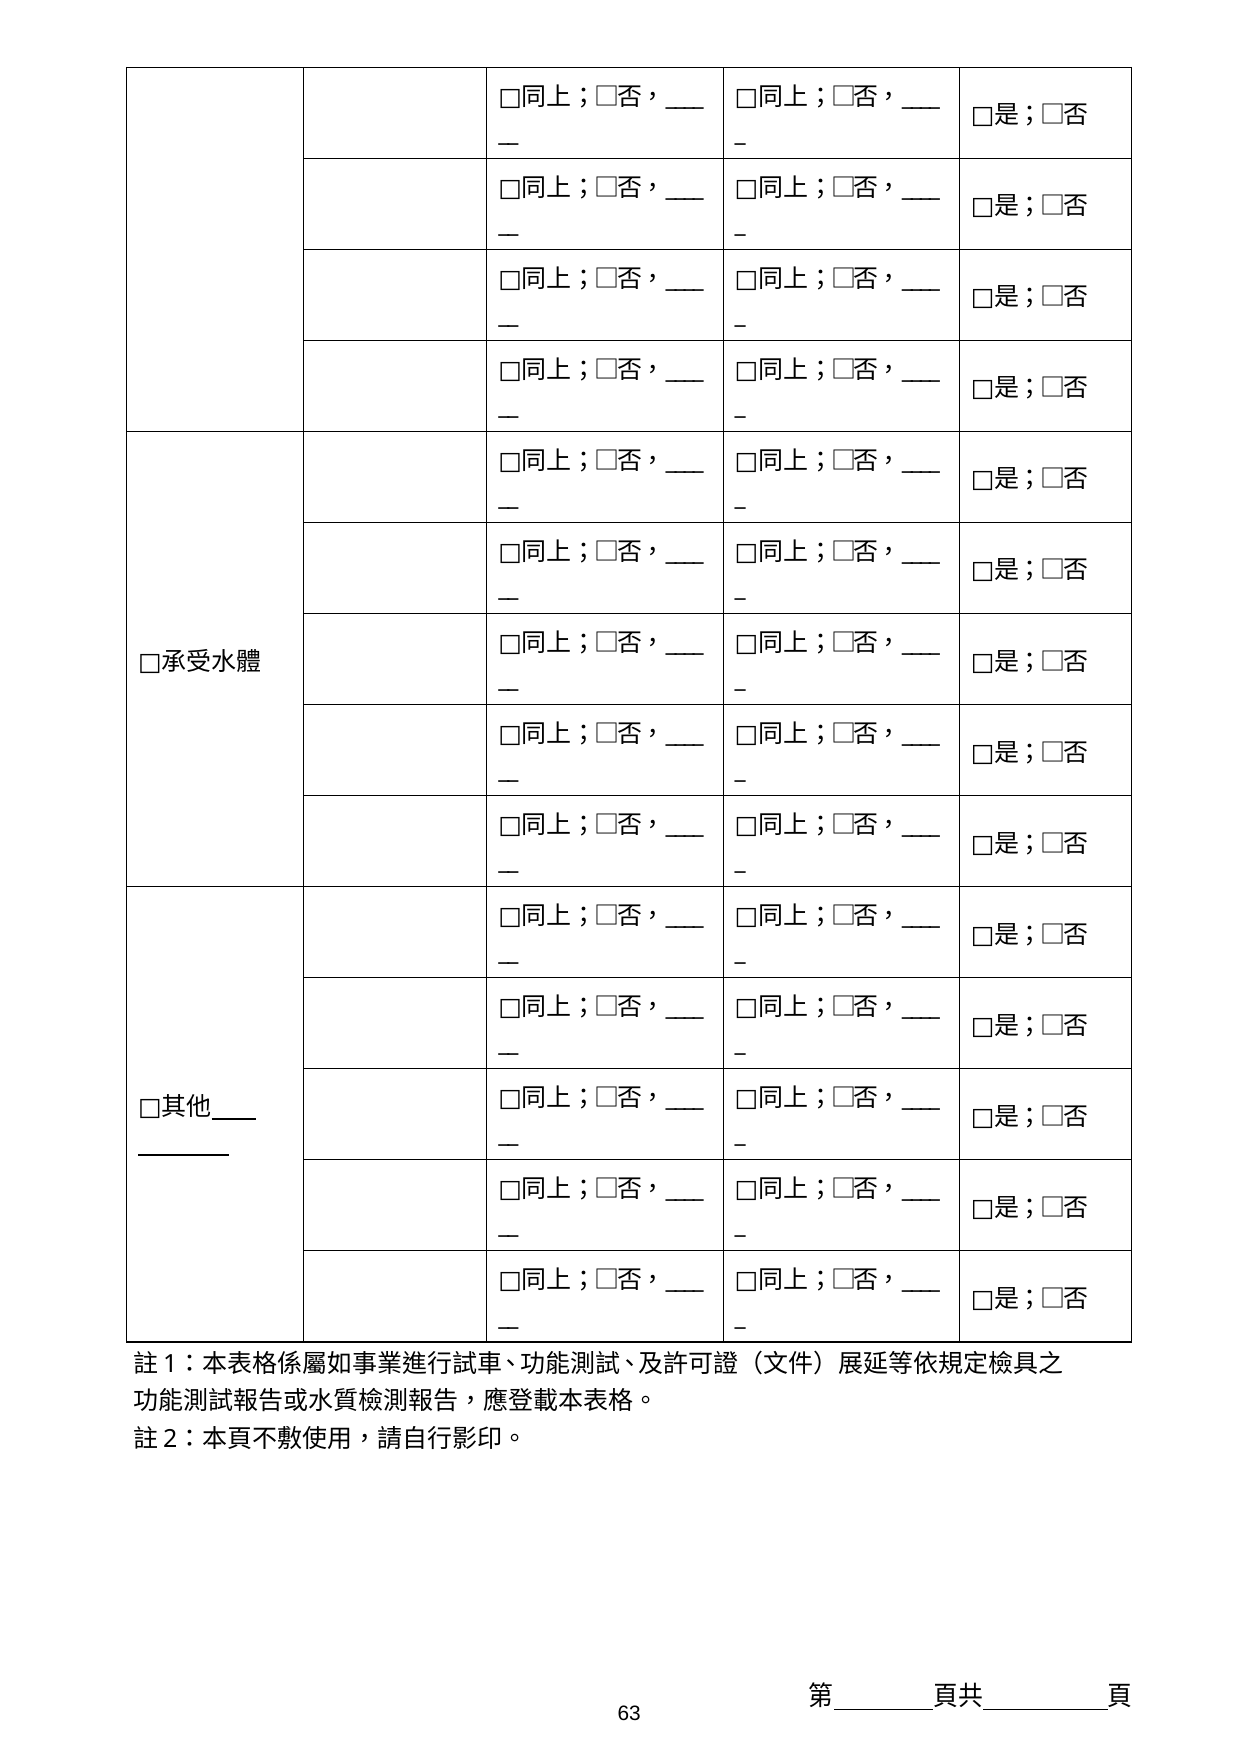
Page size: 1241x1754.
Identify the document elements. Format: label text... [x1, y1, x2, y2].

table_cell □同上；□否，­­­______ [487, 796, 723, 886]
table_cell [304, 523, 486, 613]
table_cell □同上；□否，_____ [724, 341, 959, 431]
table_cell [127, 68, 303, 431]
table_cell □同上；□否，­­­______ [487, 705, 723, 795]
table_cell □同上；□否，­­­______ [487, 887, 723, 977]
table_cell □同上；□否，­­­______ [487, 68, 723, 158]
table_cell [304, 341, 486, 431]
table_cell □同上；□否，­­­______ [487, 978, 723, 1068]
table_cell □是；□否 [960, 432, 1131, 522]
table_cell □是；□否 [960, 250, 1131, 340]
table_cell □是；□否 [960, 68, 1131, 158]
table_cell [304, 250, 486, 340]
table_cell □同上；□否，_____ [724, 887, 959, 977]
table_cell □同上；□否，_____ [724, 1251, 959, 1341]
table_cell □同上；□否，_____ [724, 614, 959, 704]
table_cell □同上；□否，_____ [724, 432, 959, 522]
table_cell □同上；□否，_____ [724, 978, 959, 1068]
table_cell □同上；□否，_____ [724, 1160, 959, 1250]
table_cell □是；□否 [960, 1160, 1131, 1250]
table_cell □同上；□否，­­­______ [487, 523, 723, 613]
table_cell □同上；□否，­­­______ [487, 1069, 723, 1159]
table_cell [304, 1160, 486, 1250]
table_cell □是；□否 [960, 887, 1131, 977]
table_cell [304, 1069, 486, 1159]
table_cell □是；□否 [960, 1251, 1131, 1341]
table_cell □同上；□否，_____ [724, 250, 959, 340]
table_cell □同上；□否，_____ [724, 796, 959, 886]
table_cell □同上；□否，­­­______ [487, 1251, 723, 1341]
table_cell [304, 432, 486, 522]
table_cell [304, 705, 486, 795]
text 註2：本頁不敷使用，請自行影印。 [133, 1417, 1063, 1455]
table_cell [304, 978, 486, 1068]
table_cell □同上；□否，_____ [724, 159, 959, 249]
table_cell □同上；□否，_____ [724, 68, 959, 158]
table_cell □是；□否 [960, 1069, 1131, 1159]
table_cell □是；□否 [960, 705, 1131, 795]
table_cell [304, 614, 486, 704]
table_cell □是；□否 [960, 796, 1131, 886]
table_cell □是；□否 [960, 523, 1131, 613]
table_cell [304, 1251, 486, 1341]
table_cell [304, 887, 486, 977]
table_cell □同上；□否，_____ [724, 705, 959, 795]
table_cell □同上；□否，­­­______ [487, 614, 723, 704]
table_cell [304, 796, 486, 886]
table_cell □同上；□否，­­­______ [487, 432, 723, 522]
text 註1：本表格係屬如事業進行試車、功能測試、及許可證（文件）展延等依規定檢具之功能測試報告或水質檢測報告，應登載本表格。 [133, 1343, 1063, 1417]
table_cell □是；□否 [960, 978, 1131, 1068]
table_cell [304, 68, 486, 158]
table_cell □是；□否 [960, 159, 1131, 249]
table_cell □同上；□否，­­­______ [487, 1160, 723, 1250]
table_cell □其他 [127, 887, 303, 1341]
table_cell [304, 159, 486, 249]
table_cell □同上；□否，_____ [724, 523, 959, 613]
table_cell □同上；□否，­­­______ [487, 250, 723, 340]
table_cell □是；□否 [960, 614, 1131, 704]
table_cell □同上；□否，_____ [724, 1069, 959, 1159]
table_cell □同上；□否，­­­______ [487, 159, 723, 249]
table_cell □是；□否 [960, 341, 1131, 431]
table_cell □承受水體 [127, 432, 303, 886]
table_cell □同上；□否，­­­______ [487, 341, 723, 431]
